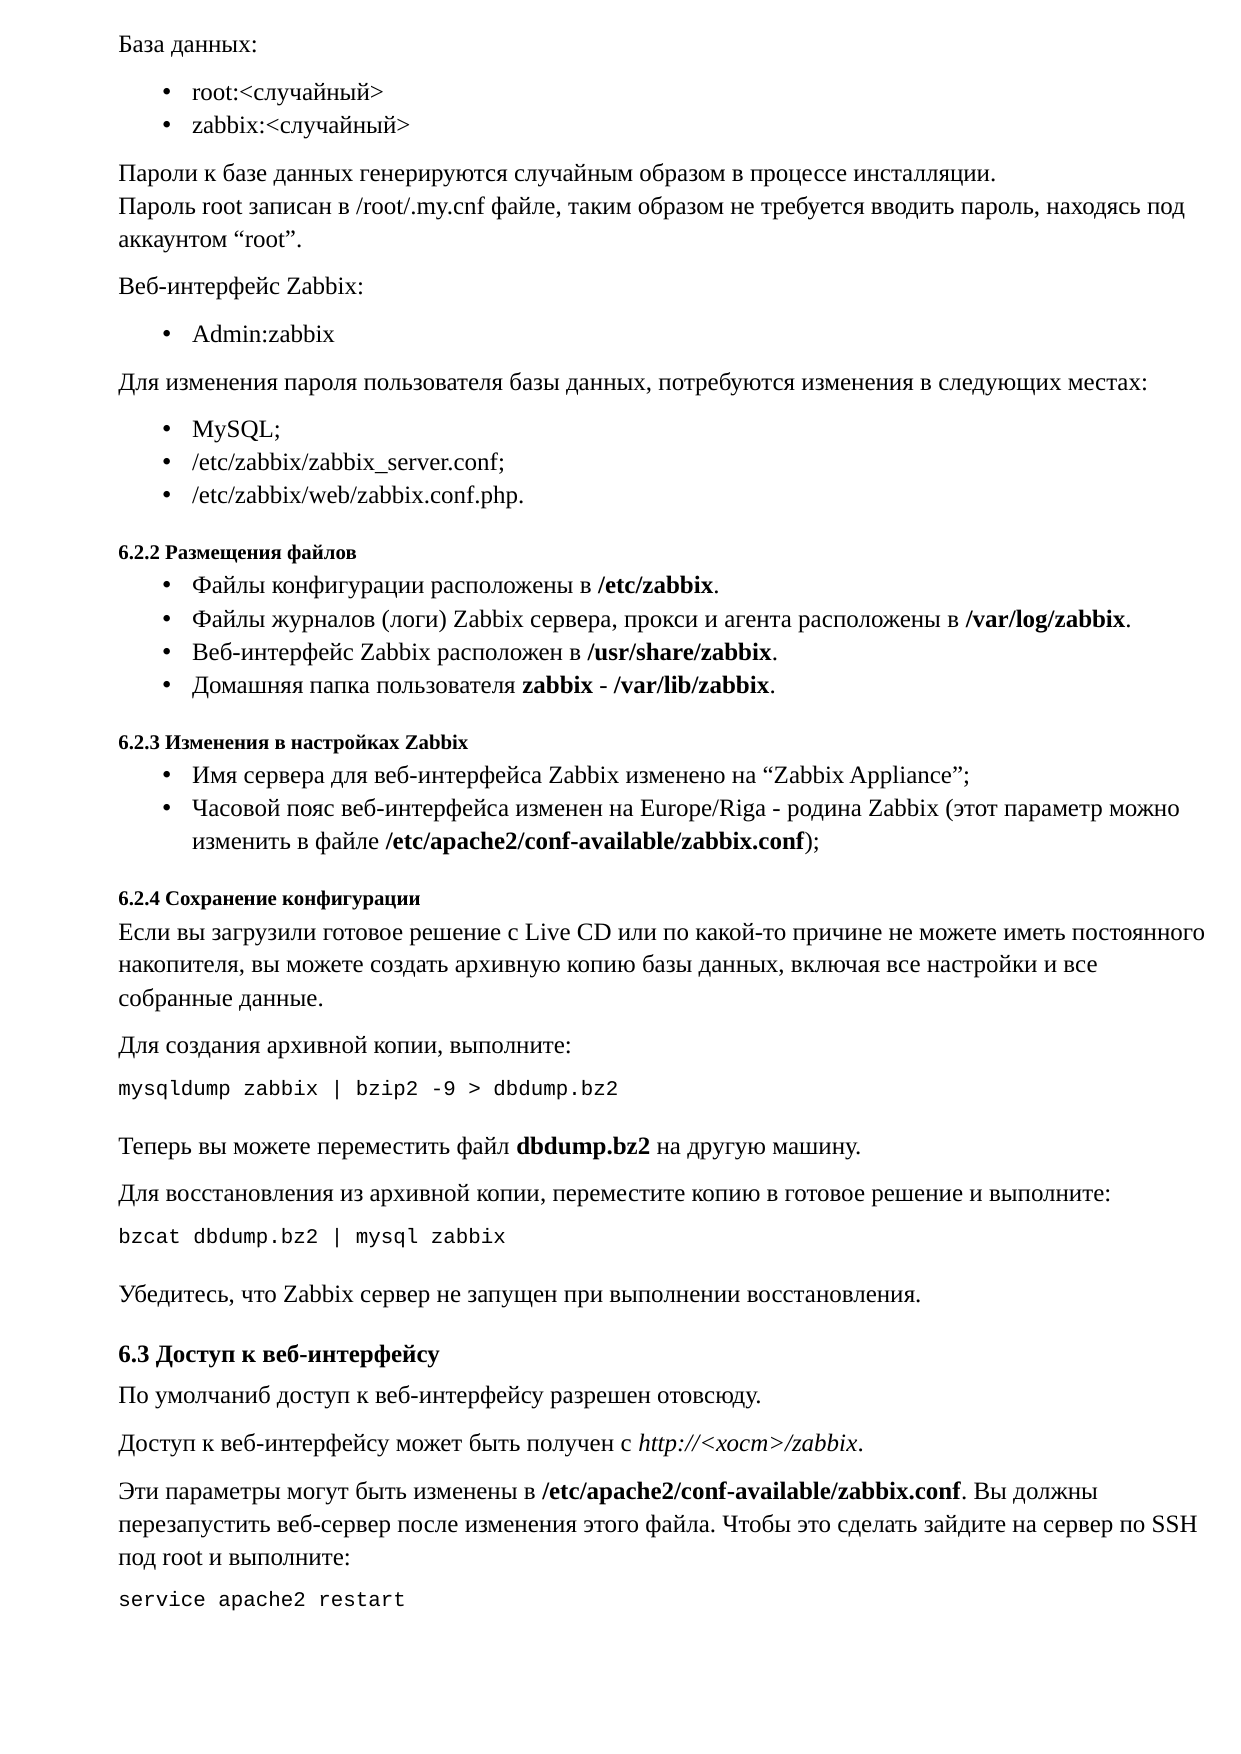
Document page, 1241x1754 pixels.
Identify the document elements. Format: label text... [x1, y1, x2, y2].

text bzcat dbdump.bz2 | mysql zabbix [118, 1226, 1211, 1250]
subtitle 6.2.3 Изменения в настройках Zabbix [118, 730, 1211, 754]
list Файлы журналов (логи) Zabbix сервера, прокси и агента расположены в /var/log/zabbix. [162, 604, 1211, 632]
text Если вы загрузили готовое решение с Live CD или по какой-то причине не можете иметь постоянного накопителя, вы можете создать архивную копию базы данных, включая все настройки и все собранные данные. [118, 917, 1211, 1011]
text Пароли к базе данных генерируются случайным образом в процессе инсталляции. Пароль root записан в /root/.my.cnf файле, таким образом не требуется вводить пароль, находясь под аккаунтом “root”. [118, 158, 1211, 252]
list Admin:zabbix [162, 319, 1211, 348]
list root:<случайный> [162, 77, 1211, 106]
subtitle 6.3 Доступ к веб-интерфейсу [118, 1339, 1211, 1368]
list Часовой пояс веб-интерфейса изменен на Europe/Riga - родина Zabbix (этот параметр можно изменить в файле /etc/apache2/conf-available/zabbix.conf); [162, 793, 1211, 855]
list Веб-интерфейс Zabbix расположен в /usr/share/zabbix. [162, 637, 1211, 665]
text Для восстановления из архивной копии, переместите копию в готовое решение и выполните: [118, 1178, 1211, 1207]
subtitle 6.2.4 Сохранение конфигурации [118, 886, 1211, 910]
text Убедитесь, что Zabbix сервер не запущен при выполнении восстановления. [118, 1279, 1211, 1308]
list Имя сервера для веб-интерфейса Zabbix изменено на “Zabbix Appliance”; [162, 760, 1211, 789]
list Домашняя папка пользователя zabbix - /var/lib/zabbix. [162, 670, 1211, 698]
text По умолчаниб доступ к веб-интерфейсу разрешен отовсюду. [118, 1381, 1211, 1409]
list Файлы конфигурации расположены в /etc/zabbix. [162, 571, 1211, 599]
list /etc/zabbix/zabbix_server.conf; [162, 447, 1211, 476]
text Для изменения пароля пользователя базы данных, потребуются изменения в следующих местах: [118, 367, 1211, 395]
text База данных: [118, 29, 1211, 58]
text mysqldump zabbix | bzip2 -9 > dbdump.bz2 [118, 1078, 1211, 1101]
text service apache2 restart [118, 1589, 1211, 1613]
subtitle 6.2.2 Размещения файлов [118, 540, 1211, 564]
list MySQL; [162, 414, 1211, 443]
text Доступ к веб-интерфейсу может быть получен с http://<хост>/zabbix. [118, 1428, 1211, 1457]
text Теперь вы можете переместить файл dbdump.bz2 на другую машину. [118, 1131, 1211, 1160]
text Веб-интерфейс Zabbix: [118, 271, 1211, 300]
list zabbix:<случайный> [162, 110, 1211, 139]
text Для создания архивной копии, выполните: [118, 1030, 1211, 1059]
list /etc/zabbix/web/zabbix.conf.php. [162, 480, 1211, 509]
text Эти параметры могут быть изменены в /etc/apache2/conf-available/zabbix.conf. Вы должны перезапустить веб-сервер после изменения этого файла. Чтобы это сделать зайдите на сервер по SSH под root и выполните: [118, 1476, 1211, 1571]
